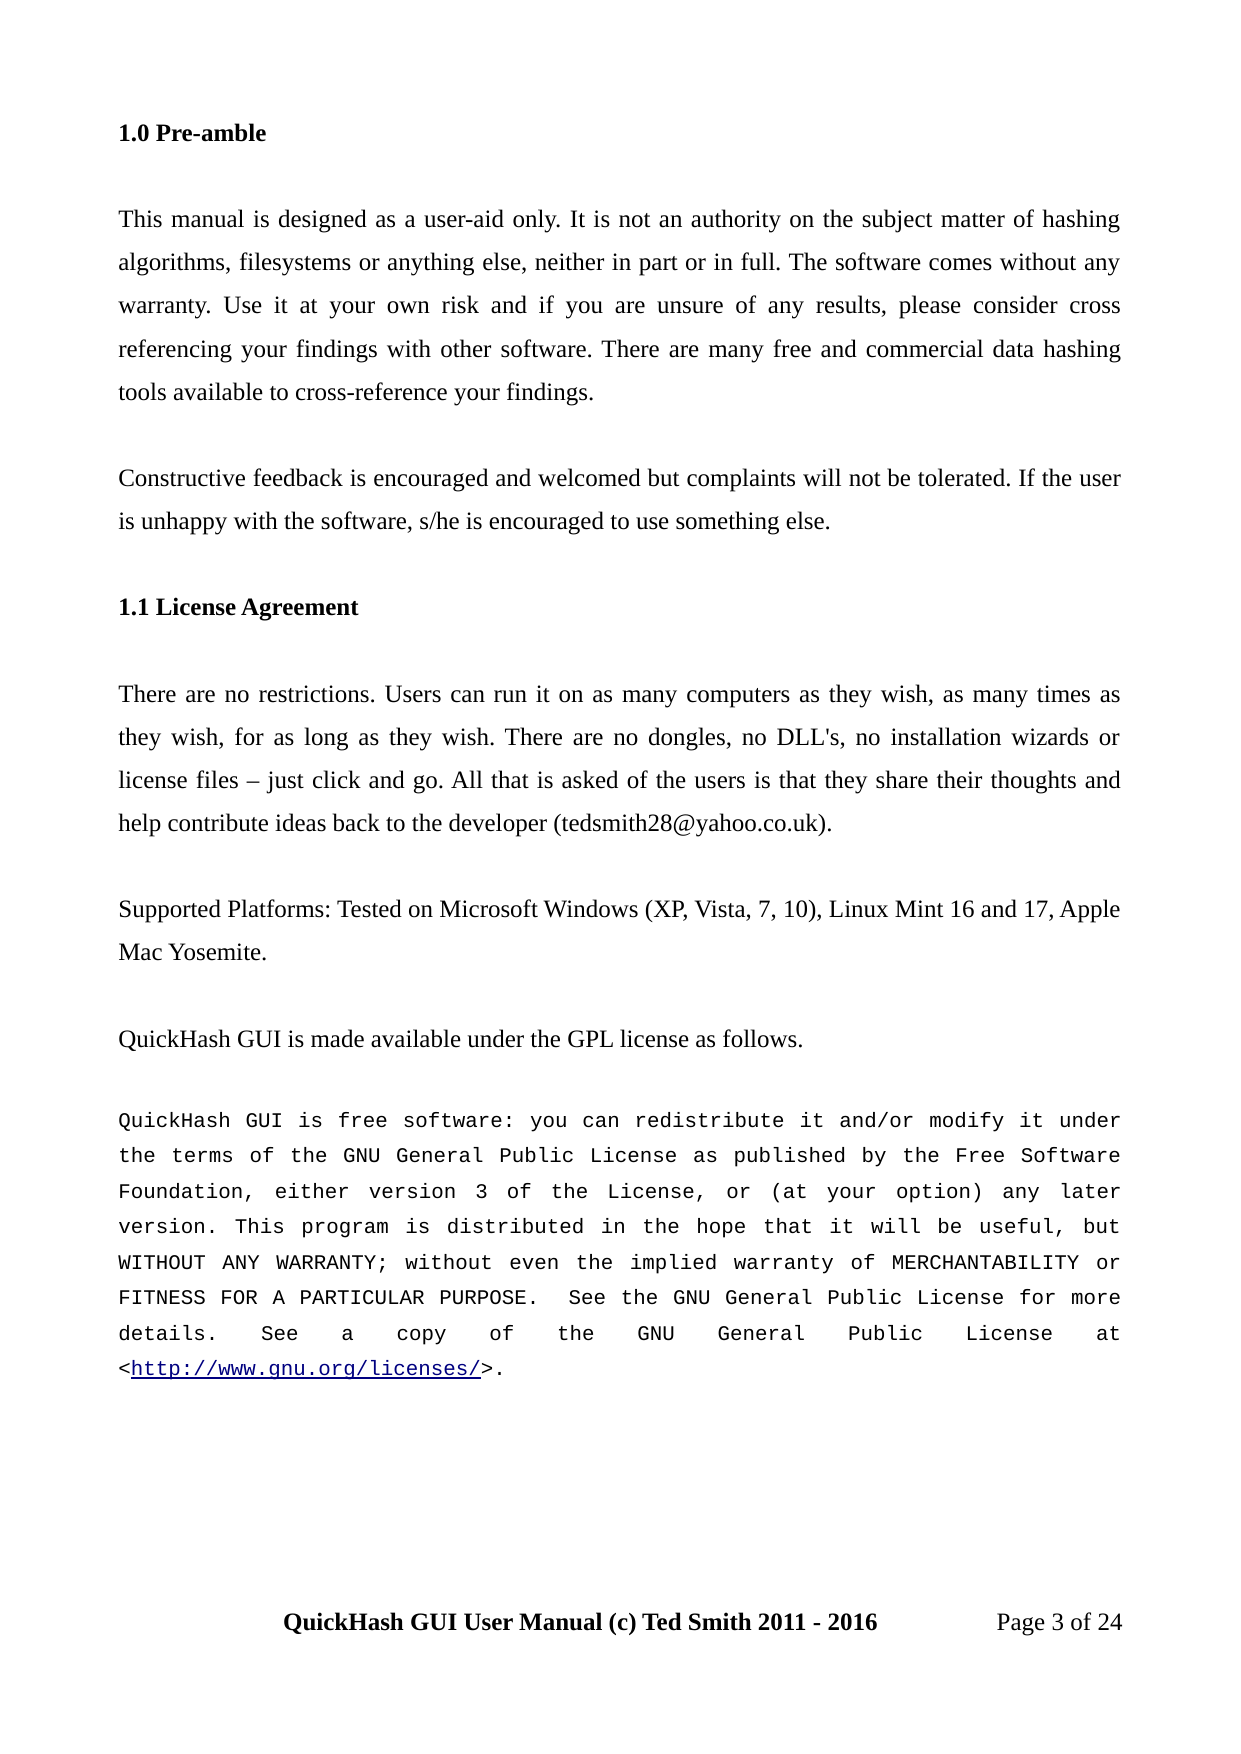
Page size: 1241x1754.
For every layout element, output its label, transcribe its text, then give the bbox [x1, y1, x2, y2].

text There are no restrictions. Users can run it on as many computers as they wish, as many times as they wish, for as long as they wish. There are no dongles, no DLL's, no installation wizards or license files – just click and go. All that is asked of the users is that they share their thoughts and help contribute ideas back to the developer (tedsmith28@yahoo.co.uk). [118, 679, 1122, 837]
text This manual is designed as a user-aid only. It is not an authority on the subject matter of hashing algorithms, filesystems or anything else, neither in part or in full. The software comes without any warranty. Use it at your own risk and if you are unsure of any results, please consider cross referencing your findings with other software. There are many free and commercial data hashing tools available to cross-reference your findings. [118, 204, 1122, 406]
text QuickHash GUI is free software: you can redistribute it and/or modify it under the terms of the GNU General Public License as published by the Free Software Foundation, either version 3 of the License, or (at your option) any later version. This program is distributed in the hope that it will be useful, but WITHOUT ANY WARRANTY; without even the implied warranty of MERCHANTABILITY or FITNESS FOR A PARTICULAR PURPOSE. See the GNU General Public License for more details. See a copy of the GNU General Public License at <http://www.gnu.org/licenses/>. [118, 1110, 1122, 1382]
text 1.1 License Agreement [118, 592, 1122, 621]
text Constructive feedback is encouraged and welcomed but complaints will not be tolerated. If the user is unhappy with the software, s/he is encouraged to use something else. [118, 463, 1122, 535]
text QuickHash GUI is made available under the GPL license as follows. [118, 1024, 1122, 1052]
text 1.0 Pre-amble [118, 118, 1122, 147]
text Supported Platforms: Tested on Microsoft Windows (XP, Vista, 7, 10), Linux Mint 16 and 17, Apple Mac Yosemite. [118, 894, 1122, 966]
